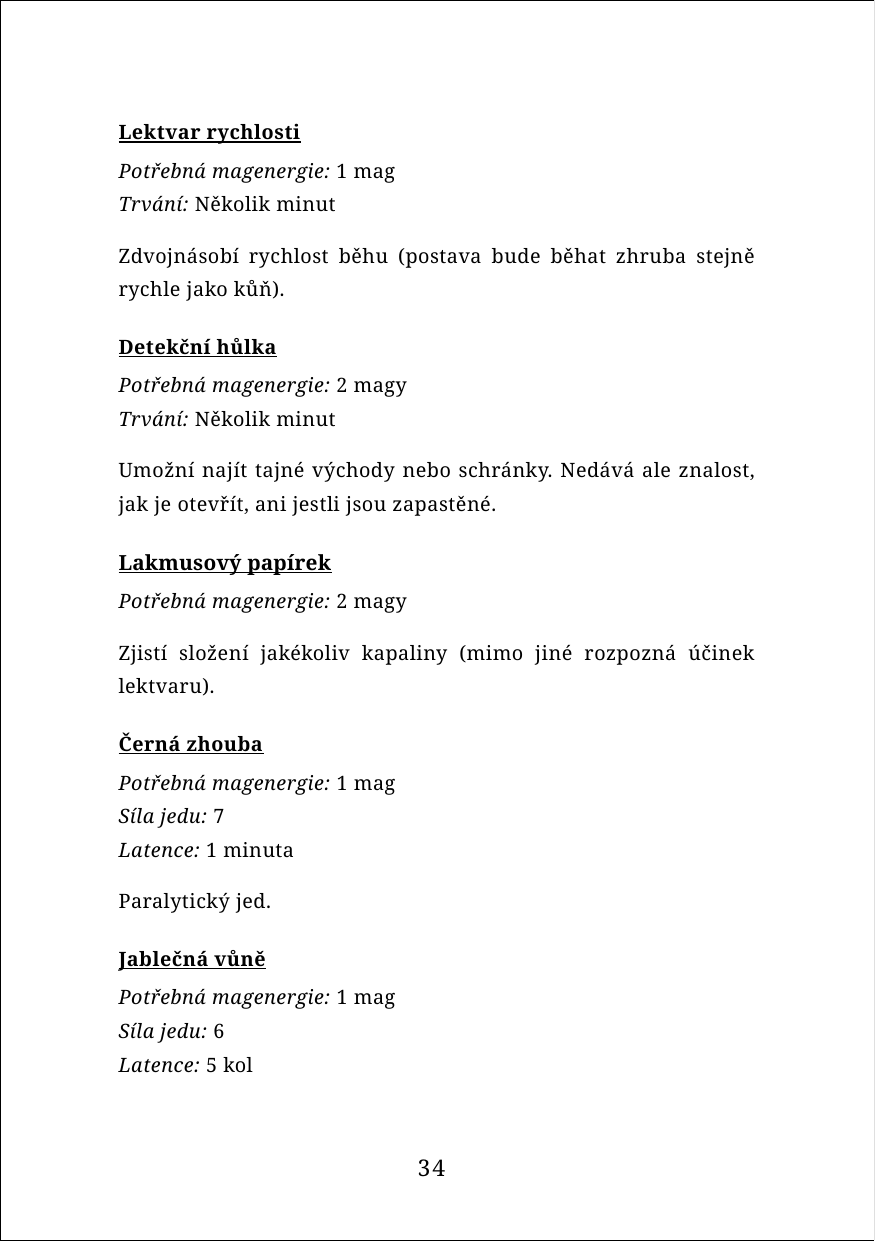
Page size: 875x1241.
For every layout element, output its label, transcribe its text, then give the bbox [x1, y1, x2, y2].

text Potřebná magenergie: 2 magy [118, 588, 756, 615]
text Zdvojnásobí rychlost běhu (postava bude běhat zhruba stejně rychle jako kůň). [118, 242, 756, 303]
subtitle Černá zhouba [118, 730, 756, 757]
text Umožní najít tajné východy nebo schránky. Nedává ale znalost, jak je otevřít, ani jestli jsou zapastěné. [118, 457, 756, 517]
text Zjistí složení jakékoliv kapaliny (mimo jiné rozpozná účinek lektvaru). [118, 639, 756, 700]
subtitle Jablečná vůně [118, 945, 756, 972]
subtitle Lektvar rychlosti [118, 118, 756, 145]
text Potřebná magenergie: 2 magy Trvání: Několik minut [118, 372, 756, 432]
text Potřebná magenergie: 1 mag Síla jedu: 7 Latence: 1 minuta [118, 769, 756, 863]
text Potřebná magenergie: 1 mag Síla jedu: 6 Latence: 5 kol [118, 983, 756, 1078]
subtitle Lakmusový papírek [118, 548, 756, 576]
text Paralytický jed. [118, 887, 756, 914]
subtitle Detekční hůlka [118, 333, 756, 360]
text Potřebná magenergie: 1 mag Trvání: Několik minut [118, 157, 756, 218]
